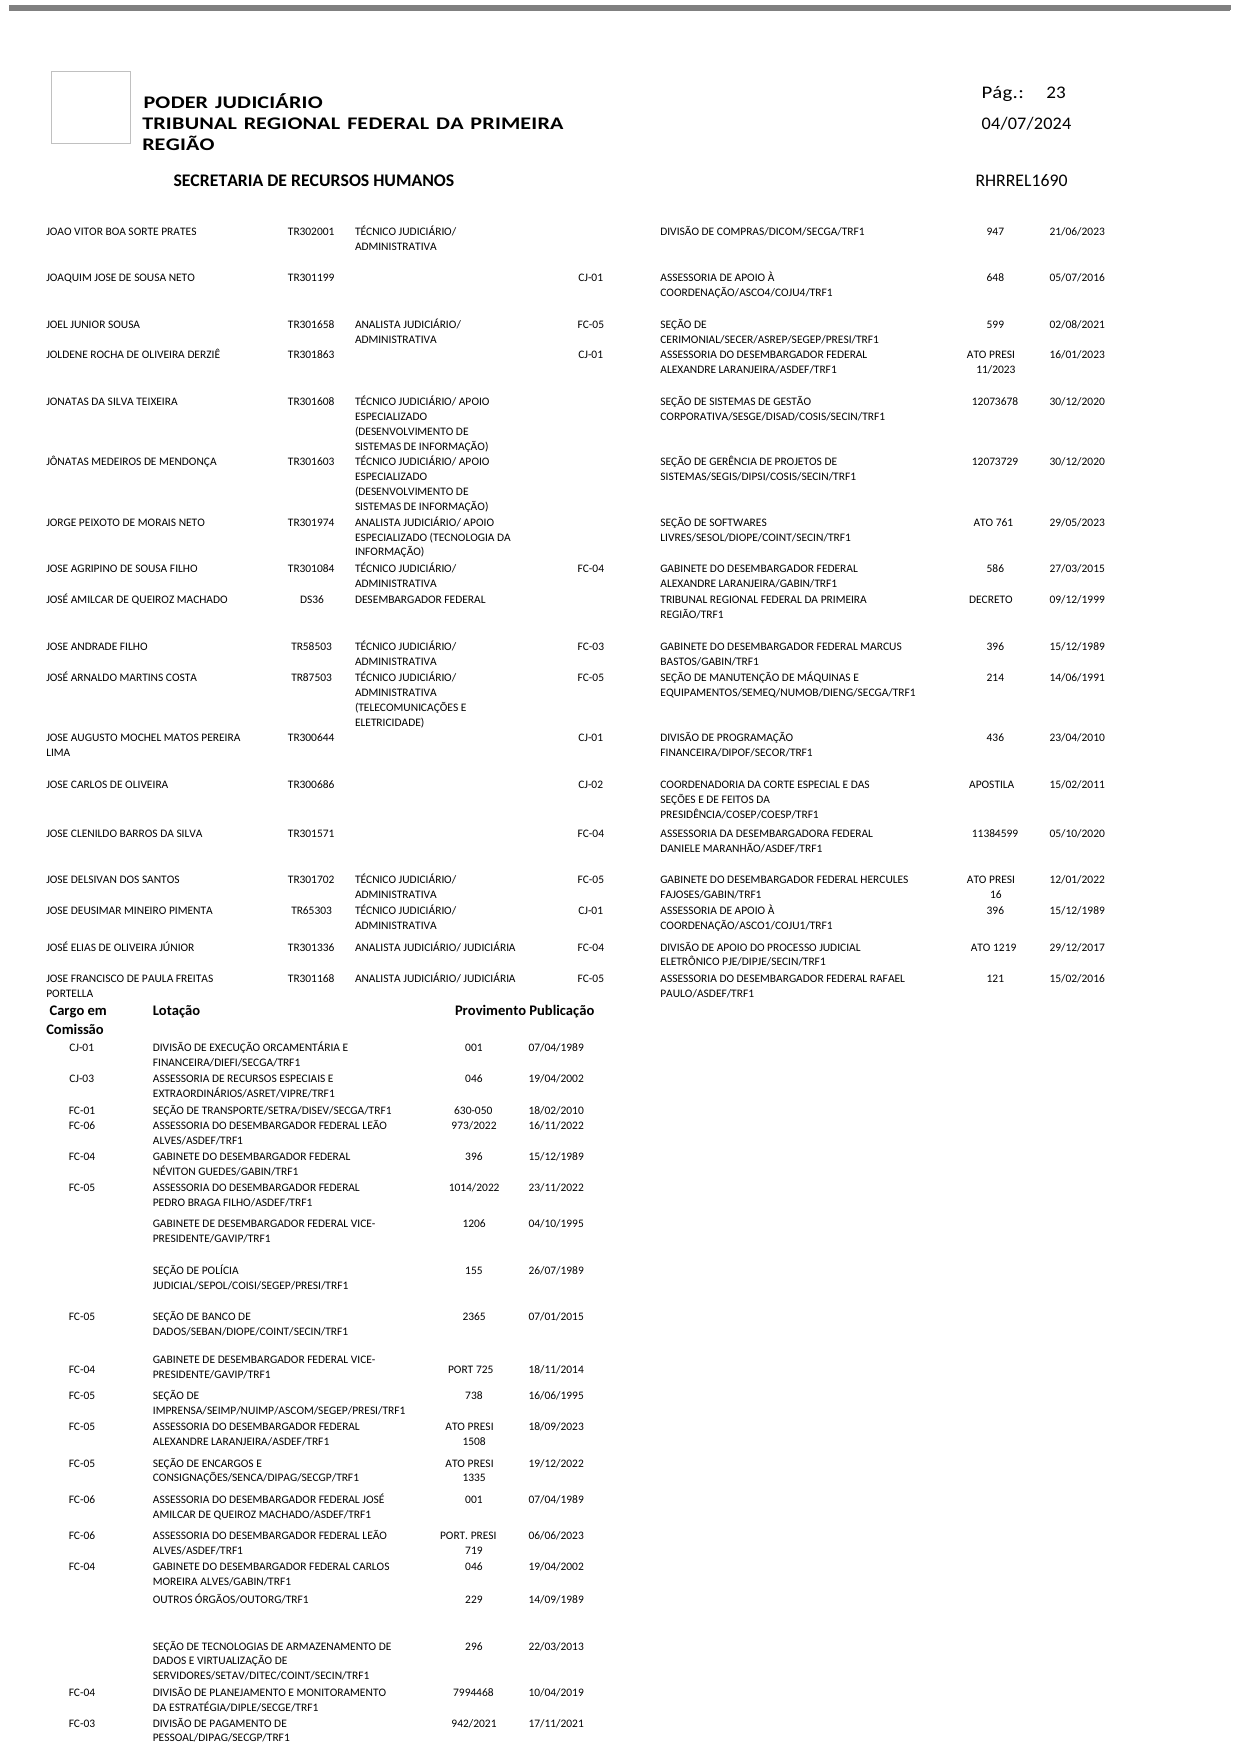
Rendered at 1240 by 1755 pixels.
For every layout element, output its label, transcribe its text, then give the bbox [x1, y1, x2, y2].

table_cell ASSESSORIA DE APOIO À COORDENAÇÃO/ASCO1/COJU1/TRF1 [660, 904, 964, 940]
table_cell DECRETO [964, 593, 1046, 639]
table_cell DIVISÃO DE PLANEJAMENTO E MONITORAMENTO DA ESTRATÉGIA/DIPLE/SECGE/TRF1 [153, 1685, 439, 1716]
table_cell ANALISTA JUDICIÁRIO/ ADMINISTRATIVA [355, 317, 577, 348]
table_cell 07/04/1989 [528, 1492, 594, 1528]
table_cell [578, 515, 660, 561]
table_cell DIVISÃO DE PAGAMENTO DE PESSOAL/DIPAG/SECGP/TRF1 [153, 1716, 439, 1747]
table_cell 7994468 [439, 1685, 528, 1716]
table_cell ASSESSORIA DO DESEMBARGADOR FEDERAL JOSÉ AMILCAR DE QUEIROZ MACHADO/ASDEF/TRF1 [153, 1492, 439, 1528]
table_cell TR301702 [288, 873, 355, 904]
table_cell JONATAS DA SILVA TEIXEIRA [46, 394, 288, 454]
table_cell 30/12/2020 [1046, 394, 1106, 454]
table_cell 2365 [439, 1310, 528, 1352]
table_cell 16/11/2022 [528, 1119, 594, 1149]
table_cell JOSÉ ARNALDO MARTINS COSTA [46, 670, 288, 731]
table_cell FC-06 [46, 1528, 153, 1559]
table_cell FC-06 [46, 1492, 153, 1528]
table_cell ATO PRESI 16 [964, 873, 1046, 904]
table_cell FC-06 [46, 1119, 153, 1149]
table_cell CJ-01 [578, 731, 660, 777]
table_cell COORDENADORIA DA CORTE ESPECIAL E DAS SEÇÕES E DE FEITOS DA PRESIDÊNCIA/COSEP/COESP/TRF1 [660, 777, 964, 826]
table_cell 942/2021 [439, 1716, 528, 1747]
table_header DIVISÃO DE COMPRAS/DICOM/SECGA/TRF1 [660, 224, 964, 271]
table_cell SEÇÃO DE SOFTWARES LIVRES/SESOL/DIOPE/COINT/SECIN/TRF1 [660, 515, 964, 561]
table_cell TR301863 [288, 348, 355, 394]
table_cell ATO PRESI 1335 [439, 1456, 528, 1492]
table_cell 1014/2022 [439, 1181, 528, 1217]
table_cell CJ-01 [46, 1040, 153, 1072]
table_cell 29/12/2017 [1046, 940, 1106, 971]
table_cell TR65303 [288, 904, 355, 940]
table_cell GABINETE DE DESEMBARGADOR FEDERAL VICE- PRESIDENTE/GAVIP/TRF1 [153, 1352, 439, 1388]
table_cell TR87503 [288, 670, 355, 731]
table_cell [578, 394, 660, 454]
table_cell TÉCNICO JUDICIÁRIO/ APOIO ESPECIALIZADO (DESENVOLVIMENTO DE SISTEMAS DE INFORMAÇÃO) [355, 394, 577, 454]
table_cell TÉCNICO JUDICIÁRIO/ APOIO ESPECIALIZADO (DESENVOLVIMENTO DE SISTEMAS DE INFORMAÇÃO) [355, 455, 577, 515]
table_cell GABINETE DO DESEMBARGADOR FEDERAL MARCUS BASTOS/GABIN/TRF1 [660, 639, 964, 670]
table_cell CJ-01 [578, 348, 660, 394]
table_cell 599 [964, 317, 1046, 348]
table_cell 18/09/2023 [528, 1420, 594, 1456]
table_cell 26/07/1989 [528, 1263, 594, 1309]
table_cell FC-05 [46, 1389, 153, 1420]
table_cell JOSE AUGUSTO MOCHEL MATOS PEREIRA LIMA [46, 731, 288, 777]
table_cell TRIBUNAL REGIONAL FEDERAL DA PRIMEIRA REGIÃO/TRF1 [660, 593, 964, 639]
table_cell 630-050 [439, 1103, 528, 1119]
table_cell 18/02/2010 [528, 1103, 594, 1119]
table_cell JOAQUIM JOSE DE SOUSA NETO [46, 271, 288, 317]
table_cell CJ-01 [578, 904, 660, 940]
table_cell SEÇÃO DE SISTEMAS DE GESTÃO CORPORATIVA/SESGE/DISAD/COSIS/SECIN/TRF1 [660, 394, 964, 454]
table_cell CJ-02 [578, 777, 660, 826]
table_cell [355, 826, 577, 872]
table_cell 214 [964, 670, 1046, 731]
table_cell 046 [439, 1559, 528, 1592]
table_cell 05/10/2020 [1046, 826, 1106, 872]
table_cell 436 [964, 731, 1046, 777]
table_cell TR301974 [288, 515, 355, 561]
table_cell ANALISTA JUDICIÁRIO/ JUDICIÁRIA [355, 971, 577, 1002]
table_cell [355, 777, 577, 826]
table_cell 11384599 [964, 826, 1046, 872]
table_cell SEÇÃO DE CERIMONIAL/SECER/ASREP/SEGEP/PRESI/TRF1 [660, 317, 964, 348]
table_cell 18/11/2014 [528, 1352, 594, 1388]
table_cell GABINETE DO DESEMBARGADOR FEDERAL ALEXANDRE LARANJEIRA/GABIN/TRF1 [660, 561, 964, 593]
table_cell FC-05 [578, 670, 660, 731]
table_cell 19/12/2022 [528, 1456, 594, 1492]
table_cell TR301084 [288, 561, 355, 593]
table_cell 12/01/2022 [1046, 873, 1106, 904]
table_cell SEÇÃO DE TRANSPORTE/SETRA/DISEV/SECGA/TRF1 [153, 1103, 439, 1119]
table_cell 12073678 [964, 394, 1046, 454]
table_cell JOSE AGRIPINO DE SOUSA FILHO [46, 561, 288, 593]
table_cell 296 [439, 1639, 528, 1685]
table_cell [46, 1592, 153, 1639]
text SECRETARIA DE RECURSOS HUMANOS RHRREL1690 [46, 164, 1101, 192]
table_cell FC-05 [46, 1456, 153, 1492]
table_cell 04/10/1995 [528, 1217, 594, 1263]
table_cell ASSESSORIA DO DESEMBARGADOR FEDERAL PEDRO BRAGA FILHO/ASDEF/TRF1 [153, 1181, 439, 1217]
table_cell 09/12/1999 [1046, 593, 1106, 639]
table_cell 23/04/2010 [1046, 731, 1106, 777]
table_cell 396 [964, 639, 1046, 670]
table_cell ASSESSORIA DA DESEMBARGADORA FEDERAL DANIELE MARANHÃO/ASDEF/TRF1 [660, 826, 964, 872]
table_cell SEÇÃO DE POLÍCIA JUDICIAL/SEPOL/COISI/SEGEP/PRESI/TRF1 [153, 1263, 439, 1309]
table_cell FC-04 [578, 561, 660, 593]
table_cell TR58503 [288, 639, 355, 670]
table_header 21/06/2023 [1046, 224, 1106, 271]
table_cell 15/12/1989 [1046, 639, 1106, 670]
table_cell JOSÉ ELIAS DE OLIVEIRA JÚNIOR [46, 940, 288, 971]
table_cell FC-04 [46, 1685, 153, 1716]
table_cell 155 [439, 1263, 528, 1309]
table_cell 14/09/1989 [528, 1592, 594, 1639]
table_cell 07/01/2015 [528, 1310, 594, 1352]
table_cell 19/04/2002 [528, 1559, 594, 1592]
table_cell TR301336 [288, 940, 355, 971]
table_cell 121 [964, 971, 1046, 1002]
table_cell FC-04 [46, 1559, 153, 1592]
table_cell FC-05 [46, 1420, 153, 1456]
table_cell 586 [964, 561, 1046, 593]
table_cell 001 [439, 1492, 528, 1528]
table_cell 15/12/1989 [528, 1149, 594, 1181]
table_cell [46, 1217, 153, 1263]
table_cell JÔNATAS MEDEIROS DE MENDONÇA [46, 455, 288, 515]
table_cell SEÇÃO DE BANCO DE DADOS/SEBAN/DIOPE/COINT/SECIN/TRF1 [153, 1310, 439, 1352]
table_cell 001 [439, 1040, 528, 1072]
table_header Cargo em Comissão [46, 1002, 153, 1040]
table_cell 17/11/2021 [528, 1716, 594, 1747]
table_cell GABINETE DO DESEMBARGADOR FEDERAL HERCULES FAJOSES/GABIN/TRF1 [660, 873, 964, 904]
table_cell JOSE CARLOS DE OLIVEIRA [46, 777, 288, 826]
table_cell 396 [439, 1149, 528, 1181]
table_cell SEÇÃO DE TECNOLOGIAS DE ARMAZENAMENTO DE DADOS E VIRTUALIZAÇÃO DE SERVIDORES/SETAV/DITEC/COINT/SECIN/TRF1 [153, 1639, 439, 1685]
table_cell CJ-03 [46, 1072, 153, 1103]
table_cell FC-04 [578, 940, 660, 971]
table_cell ATO PRESI 11/2023 [964, 348, 1046, 394]
table_cell JOSE FRANCISCO DE PAULA FREITAS PORTELLA [46, 971, 288, 1002]
table_cell [578, 455, 660, 515]
table_cell 06/06/2023 [528, 1528, 594, 1559]
table_cell 23/11/2022 [528, 1181, 594, 1217]
table_cell DS36 [288, 593, 355, 639]
table_cell [355, 348, 577, 394]
table_cell JORGE PEIXOTO DE MORAIS NETO [46, 515, 288, 561]
table_cell FC-05 [578, 873, 660, 904]
table_header Lotação Provimento Publicação [153, 1002, 594, 1040]
table_cell ANALISTA JUDICIÁRIO/ JUDICIÁRIA [355, 940, 577, 971]
table_cell SEÇÃO DE IMPRENSA/SEIMP/NUIMP/ASCOM/SEGEP/PRESI/TRF1 [153, 1389, 439, 1420]
table_cell TÉCNICO JUDICIÁRIO/ ADMINISTRATIVA (TELECOMUNICAÇÕES E ELETRICIDADE) [355, 670, 577, 731]
table_cell 19/04/2002 [528, 1072, 594, 1103]
table_cell PORT 725 [439, 1352, 528, 1388]
table_cell 15/02/2011 [1046, 777, 1106, 826]
table_cell 648 [964, 271, 1046, 317]
table_cell JOSE DEUSIMAR MINEIRO PIMENTA [46, 904, 288, 940]
table_cell 02/08/2021 [1046, 317, 1106, 348]
table_header JOAO VITOR BOA SORTE PRATES [46, 224, 288, 271]
table_cell DIVISÃO DE PROGRAMAÇÃO FINANCEIRA/DIPOF/SECOR/TRF1 [660, 731, 964, 777]
table_cell [355, 271, 577, 317]
table_cell 229 [439, 1592, 528, 1639]
table_cell FC-04 [46, 1352, 153, 1388]
table_cell TR301199 [288, 271, 355, 317]
table_cell 738 [439, 1389, 528, 1420]
table_header TÉCNICO JUDICIÁRIO/ ADMINISTRATIVA [355, 224, 577, 271]
table_cell 046 [439, 1072, 528, 1103]
table_cell 07/04/1989 [528, 1040, 594, 1072]
table_cell APOSTILA [964, 777, 1046, 826]
table_cell 15/02/2016 [1046, 971, 1106, 1002]
table_cell 10/04/2019 [528, 1685, 594, 1716]
table_cell TR301571 [288, 826, 355, 872]
table_cell SEÇÃO DE MANUTENÇÃO DE MÁQUINAS E EQUIPAMENTOS/SEMEQ/NUMOB/DIENG/SECGA/TRF1 [660, 670, 964, 731]
table_cell TÉCNICO JUDICIÁRIO/ ADMINISTRATIVA [355, 561, 577, 593]
table_cell 12073729 [964, 455, 1046, 515]
table_header TR302001 [288, 224, 355, 271]
table_cell ASSESSORIA DO DESEMBARGADOR FEDERAL LEÃO ALVES/ASDEF/TRF1 [153, 1528, 439, 1559]
table_cell CJ-01 [578, 271, 660, 317]
table_cell FC-04 [578, 826, 660, 872]
table_cell TÉCNICO JUDICIÁRIO/ ADMINISTRATIVA [355, 639, 577, 670]
table_cell TÉCNICO JUDICIÁRIO/ ADMINISTRATIVA [355, 904, 577, 940]
table_cell TR301608 [288, 394, 355, 454]
table_cell FC-01 [46, 1103, 153, 1119]
table_cell JOLDENE ROCHA DE OLIVEIRA DERZIÊ [46, 348, 288, 394]
table_cell [355, 731, 577, 777]
table_cell ATO PRESI 1508 [439, 1420, 528, 1456]
table_cell [46, 1263, 153, 1309]
table_cell FC-05 [46, 1181, 153, 1217]
table_cell ASSESSORIA DO DESEMBARGADOR FEDERAL ALEXANDRE LARANJEIRA/ASDEF/TRF1 [153, 1420, 439, 1456]
table_cell ASSESSORIA DO DESEMBARGADOR FEDERAL ALEXANDRE LARANJEIRA/ASDEF/TRF1 [660, 348, 964, 394]
table_cell [578, 593, 660, 639]
table_cell DIVISÃO DE APOIO DO PROCESSO JUDICIAL ELETRÔNICO PJE/DIPJE/SECIN/TRF1 [660, 940, 964, 971]
table_cell 1206 [439, 1217, 528, 1263]
table_cell 27/03/2015 [1046, 561, 1106, 593]
table_cell 14/06/1991 [1046, 670, 1106, 731]
table_cell GABINETE DO DESEMBARGADOR FEDERAL NÉVITON GUEDES/GABIN/TRF1 [153, 1149, 439, 1181]
table_cell SEÇÃO DE ENCARGOS E CONSIGNAÇÕES/SENCA/DIPAG/SECGP/TRF1 [153, 1456, 439, 1492]
table_cell TR301658 [288, 317, 355, 348]
table_cell DESEMBARGADOR FEDERAL [355, 593, 577, 639]
table_cell JOEL JUNIOR SOUSA [46, 317, 288, 348]
table_cell DIVISÃO DE EXECUÇÃO ORCAMENTÁRIA E FINANCEIRA/DIEFI/SECGA/TRF1 [153, 1040, 439, 1072]
table_header 947 [964, 224, 1046, 271]
table_cell TÉCNICO JUDICIÁRIO/ ADMINISTRATIVA [355, 873, 577, 904]
table_cell 05/07/2016 [1046, 271, 1106, 317]
table_cell ANALISTA JUDICIÁRIO/ APOIO ESPECIALIZADO (TECNOLOGIA DA INFORMAÇÃO) [355, 515, 577, 561]
table_cell TR300644 [288, 731, 355, 777]
table_cell SEÇÃO DE GERÊNCIA DE PROJETOS DE SISTEMAS/SEGIS/DIPSI/COSIS/SECIN/TRF1 [660, 455, 964, 515]
table_cell 396 [964, 904, 1046, 940]
table_cell TR301168 [288, 971, 355, 1002]
table_cell [46, 1639, 153, 1685]
table_cell PORT. PRESI 719 [439, 1528, 528, 1559]
table_cell 973/2022 [439, 1119, 528, 1149]
table_cell ASSESSORIA DE APOIO À COORDENAÇÃO/ASCO4/COJU4/TRF1 [660, 271, 964, 317]
table_cell ASSESSORIA DE RECURSOS ESPECIAIS E EXTRAORDINÁRIOS/ASRET/VIPRE/TRF1 [153, 1072, 439, 1103]
table_cell ATO 1219 [964, 940, 1046, 971]
table_cell GABINETE DO DESEMBARGADOR FEDERAL CARLOS MOREIRA ALVES/GABIN/TRF1 [153, 1559, 439, 1592]
table_cell 30/12/2020 [1046, 455, 1106, 515]
table_cell JOSÉ AMILCAR DE QUEIROZ MACHADO [46, 593, 288, 639]
table_cell FC-03 [46, 1716, 153, 1747]
table_cell FC-03 [578, 639, 660, 670]
table_cell OUTROS ÓRGÃOS/OUTORG/TRF1 [153, 1592, 439, 1639]
table_cell JOSE DELSIVAN DOS SANTOS [46, 873, 288, 904]
table_cell 16/01/2023 [1046, 348, 1106, 394]
table_cell GABINETE DE DESEMBARGADOR FEDERAL VICE- PRESIDENTE/GAVIP/TRF1 [153, 1217, 439, 1263]
table_cell TR301603 [288, 455, 355, 515]
table_cell ASSESSORIA DO DESEMBARGADOR FEDERAL LEÃO ALVES/ASDEF/TRF1 [153, 1119, 439, 1149]
table_cell 22/03/2013 [528, 1639, 594, 1685]
table_cell ATO 761 [964, 515, 1046, 561]
table_cell 29/05/2023 [1046, 515, 1106, 561]
table_cell FC-05 [578, 317, 660, 348]
table_cell FC-05 [578, 971, 660, 1002]
table_cell JOSE CLENILDO BARROS DA SILVA [46, 826, 288, 872]
table_cell 16/06/1995 [528, 1389, 594, 1420]
table_header [578, 224, 660, 271]
table_cell ASSESSORIA DO DESEMBARGADOR FEDERAL RAFAEL PAULO/ASDEF/TRF1 [660, 971, 964, 1002]
table_cell FC-05 [46, 1310, 153, 1352]
table_cell 15/12/1989 [1046, 904, 1106, 940]
table_cell FC-04 [46, 1149, 153, 1181]
table_cell TR300686 [288, 777, 355, 826]
table_cell JOSE ANDRADE FILHO [46, 639, 288, 670]
